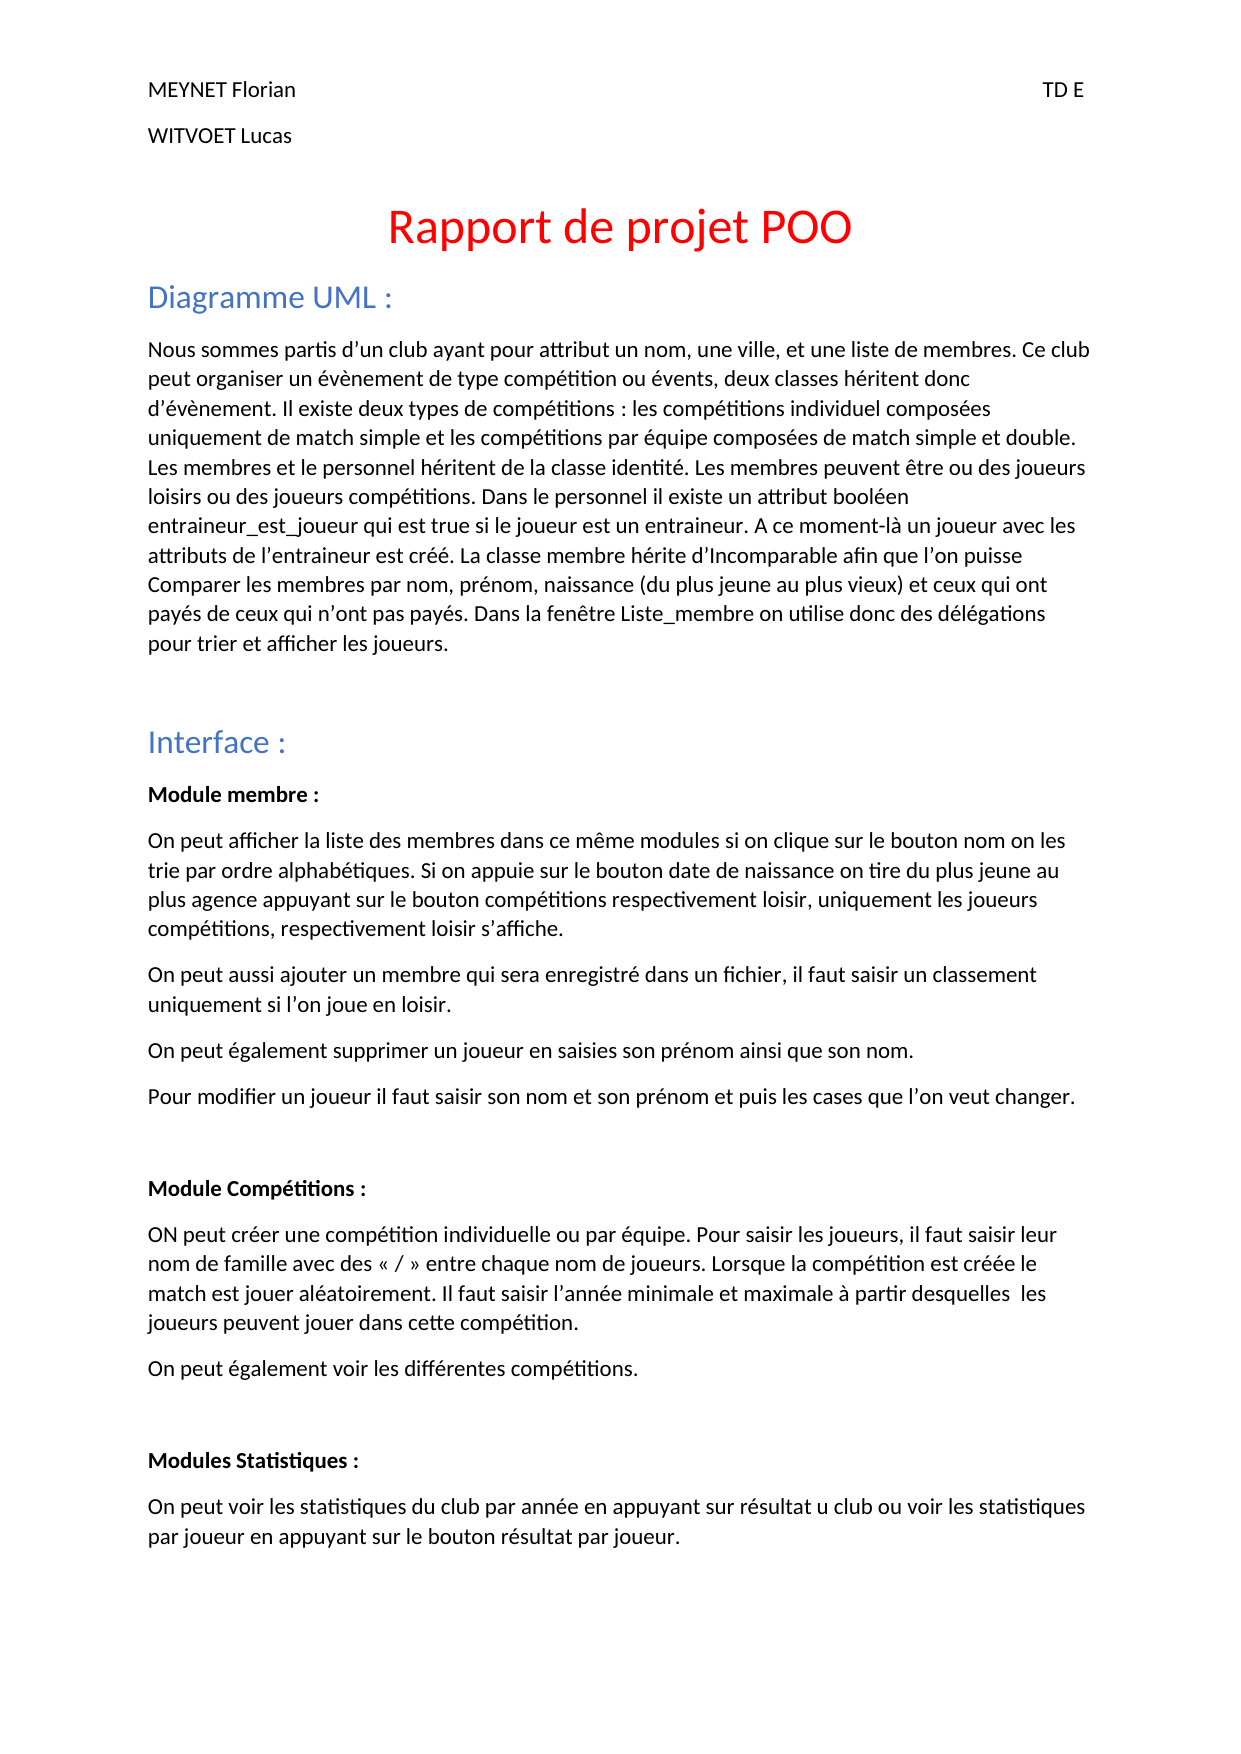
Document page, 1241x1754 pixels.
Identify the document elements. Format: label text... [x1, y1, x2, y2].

text On peut afficher la liste des membres dans ce même modules si on clique sur le bouton nom on les trie par ordre alphabétiques. Si on appuie sur le bouton date de naissance on tire du plus jeune au plus agence appuyant sur le bouton compétitions respectivement loisir, uniquement les joueurs compétitions, respectivement loisir s’affiche. [148, 826, 1093, 943]
text On peut également voir les différentes compétitions. [148, 1354, 1093, 1382]
text Rapport de projet POO [148, 195, 1093, 256]
text On peut aussi ajouter un membre qui sera enregistré dans un fichier, il faut saisir un classement uniquement si l’on joue en loisir. [148, 961, 1093, 1018]
text Module membre : [148, 780, 1093, 808]
text On peut également supprimer un joueur en saisies son prénom ainsi que son nom. [148, 1036, 1093, 1064]
text Nous sommes partis d’un club ayant pour attribut un nom, une ville, et une liste de membres. Ce club peut organiser un évènement de type compétition ou évents, deux classes héritent donc d’évènement. Il existe deux types de compétitions : les compétitions individuel composées uniquement de match simple et les compétitions par équipe composées de match simple et double. Les membres et le personnel héritent de la classe identité. Les membres peuvent être ou des joueurs loisirs ou des joueurs compétitions. Dans le personnel il existe un attribut booléen entraineur_est_joueur qui est true si le joueur est un entraineur. A ce moment-là un joueur avec les attributs de l’entraineur est créé. La classe membre hérite d’Incomparable afin que l’on puisse Comparer les membres par nom, prénom, naissance (du plus jeune au plus vieux) et ceux qui ont payés de ceux qui n’ont pas payés. Dans la fenêtre Liste_membre on utilise donc des délégations pour trier et afficher les joueurs. [148, 335, 1093, 657]
text ON peut créer une compétition individuelle ou par équipe. Pour saisir les joueurs, il faut saisir leur nom de famille avec des « / » entre chaque nom de joueurs. Lorsque la compétition est créée le match est jouer aléatoirement. Il faut saisir l’année minimale et maximale à partir desquelles les joueurs peuvent jouer dans cette compétition. [148, 1220, 1093, 1336]
text Modules Statistiques : [148, 1446, 1093, 1474]
text Diagramme UML : [148, 276, 1093, 317]
text Pour modifier un joueur il faut saisir son nom et son prénom et puis les cases que l’on veut changer. [148, 1082, 1093, 1110]
text Interface : [148, 721, 1093, 762]
text Module Compétitions : [148, 1174, 1093, 1202]
text On peut voir les statistiques du club par année en appuyant sur résultat u club ou voir les statistiques par joueur en appuyant sur le bouton résultat par joueur. [148, 1492, 1093, 1550]
